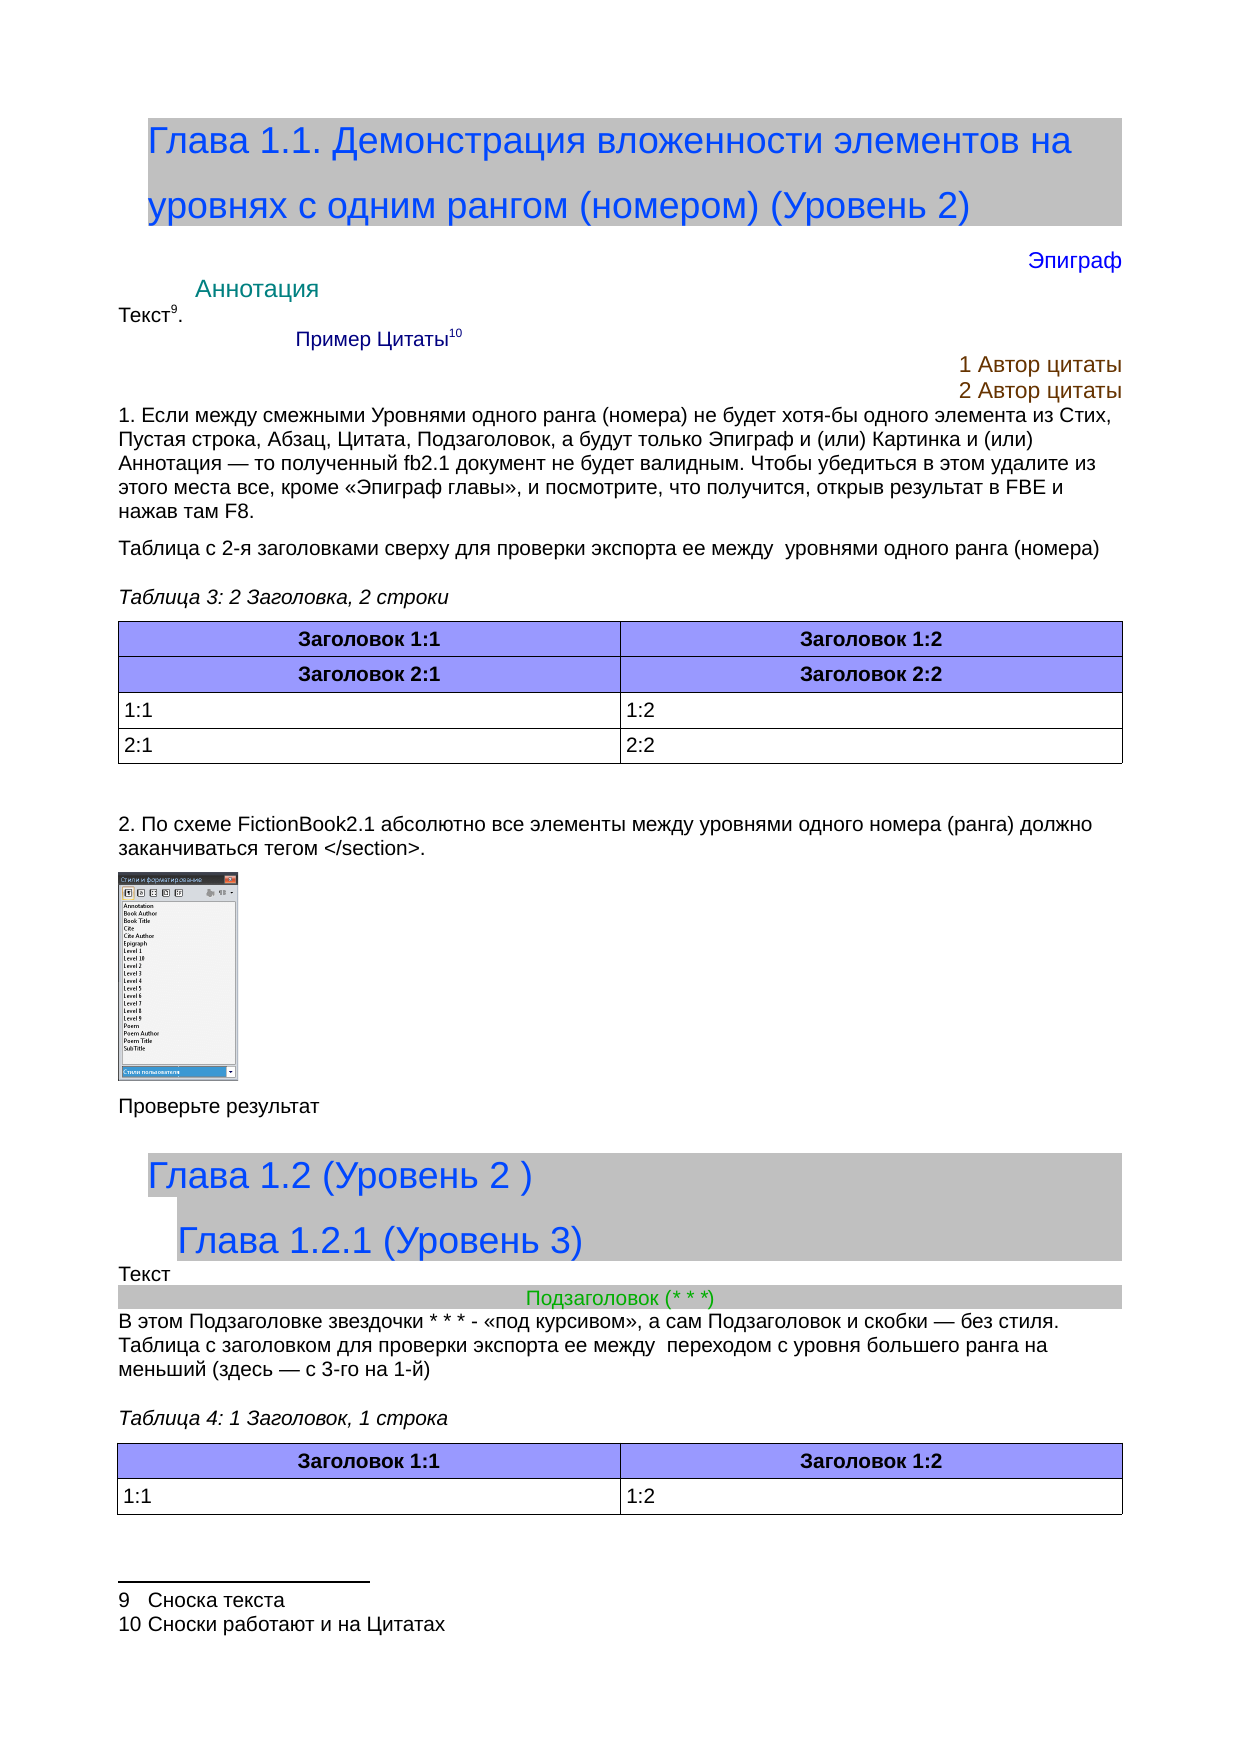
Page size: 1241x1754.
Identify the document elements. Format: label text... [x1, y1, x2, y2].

text Таблица 4: 1 Заголовок, 1 строка [118, 1406, 1122, 1430]
subtitle Подзаголовок (* * *) [118, 1285, 1122, 1309]
table_cell Заголовок 2:1 [119, 657, 620, 692]
text Таблица с заголовком для проверки экспорта ее между переходом с уровня большего ранга на меньший (здесь — с 3-го на 1-й) [118, 1333, 1122, 1381]
table_cell 1:2 [621, 693, 1122, 727]
table_cell 1:1 [119, 693, 620, 727]
text Сноски работают и на Цитатах [118, 1612, 1122, 1636]
text Текст. [118, 303, 1122, 327]
text В этом Подзаголовке звездочки * * * - «под курсивом», а сам Подзаголовок и скобки — без стиля. [118, 1309, 1122, 1333]
text Сноска текста [118, 1588, 1122, 1612]
table_cell 1:1 [118, 1479, 620, 1514]
text Проверьте результат [118, 1093, 1122, 1117]
text Таблица с 2-я заголовками сверху для проверки экспорта ее между уровнями одного ранга (номера) [118, 536, 1122, 559]
text Таблица 3: 2 Заголовка, 2 строки [118, 584, 1122, 608]
table_header Заголовок 1:1 [119, 622, 620, 656]
table_cell 2:2 [621, 729, 1122, 763]
text Текст [118, 1261, 1122, 1285]
text 1 Автор цитаты [325, 351, 1122, 377]
text Глава 1.2.1 (Уровень 3) [177, 1218, 1122, 1261]
table_cell 1:2 [621, 1479, 1122, 1514]
table_header Заголовок 1:2 [621, 622, 1122, 656]
table_cell Заголовок 2:2 [621, 657, 1122, 692]
text Глава 1.2 (Уровень 2 ) [148, 1153, 1122, 1197]
text Пример Цитаты [295, 327, 945, 351]
text Эпиграф [709, 247, 1122, 274]
text 1. Если между смежными Уровнями одного ранга (номера) не будет хотя-бы одного элемента из Стих, Пустая строка, Абзац, Цитата, Подзаголовок, а будут только Эпиграф и (или) Картинка и (или) Аннотация — то полученный fb2.1 документ не будет валидным. Чтобы убедиться в этом удалите из этого места все, кроме «Эпиграф главы», и посмотрите, что получится, открыв результат в FBE и нажав там F8. [118, 403, 1122, 523]
text 2. По схеме FictionBook2.1 абсолютно все элементы между уровнями одного номера (ранга) должно заканчиваться тегом </section>. [118, 812, 1122, 860]
table_header Заголовок 1:2 [621, 1444, 1122, 1478]
table_cell 2:1 [119, 729, 620, 763]
picture [118, 872, 239, 1081]
text Глава 1.1. Демонстрация вложенности элементов на уровнях с одним рангом (номером) (Уровень 2) [148, 118, 1122, 226]
table_header Заголовок 1:1 [118, 1444, 620, 1478]
text 2 Автор цитаты [325, 377, 1122, 403]
text Аннотация [118, 274, 1122, 303]
